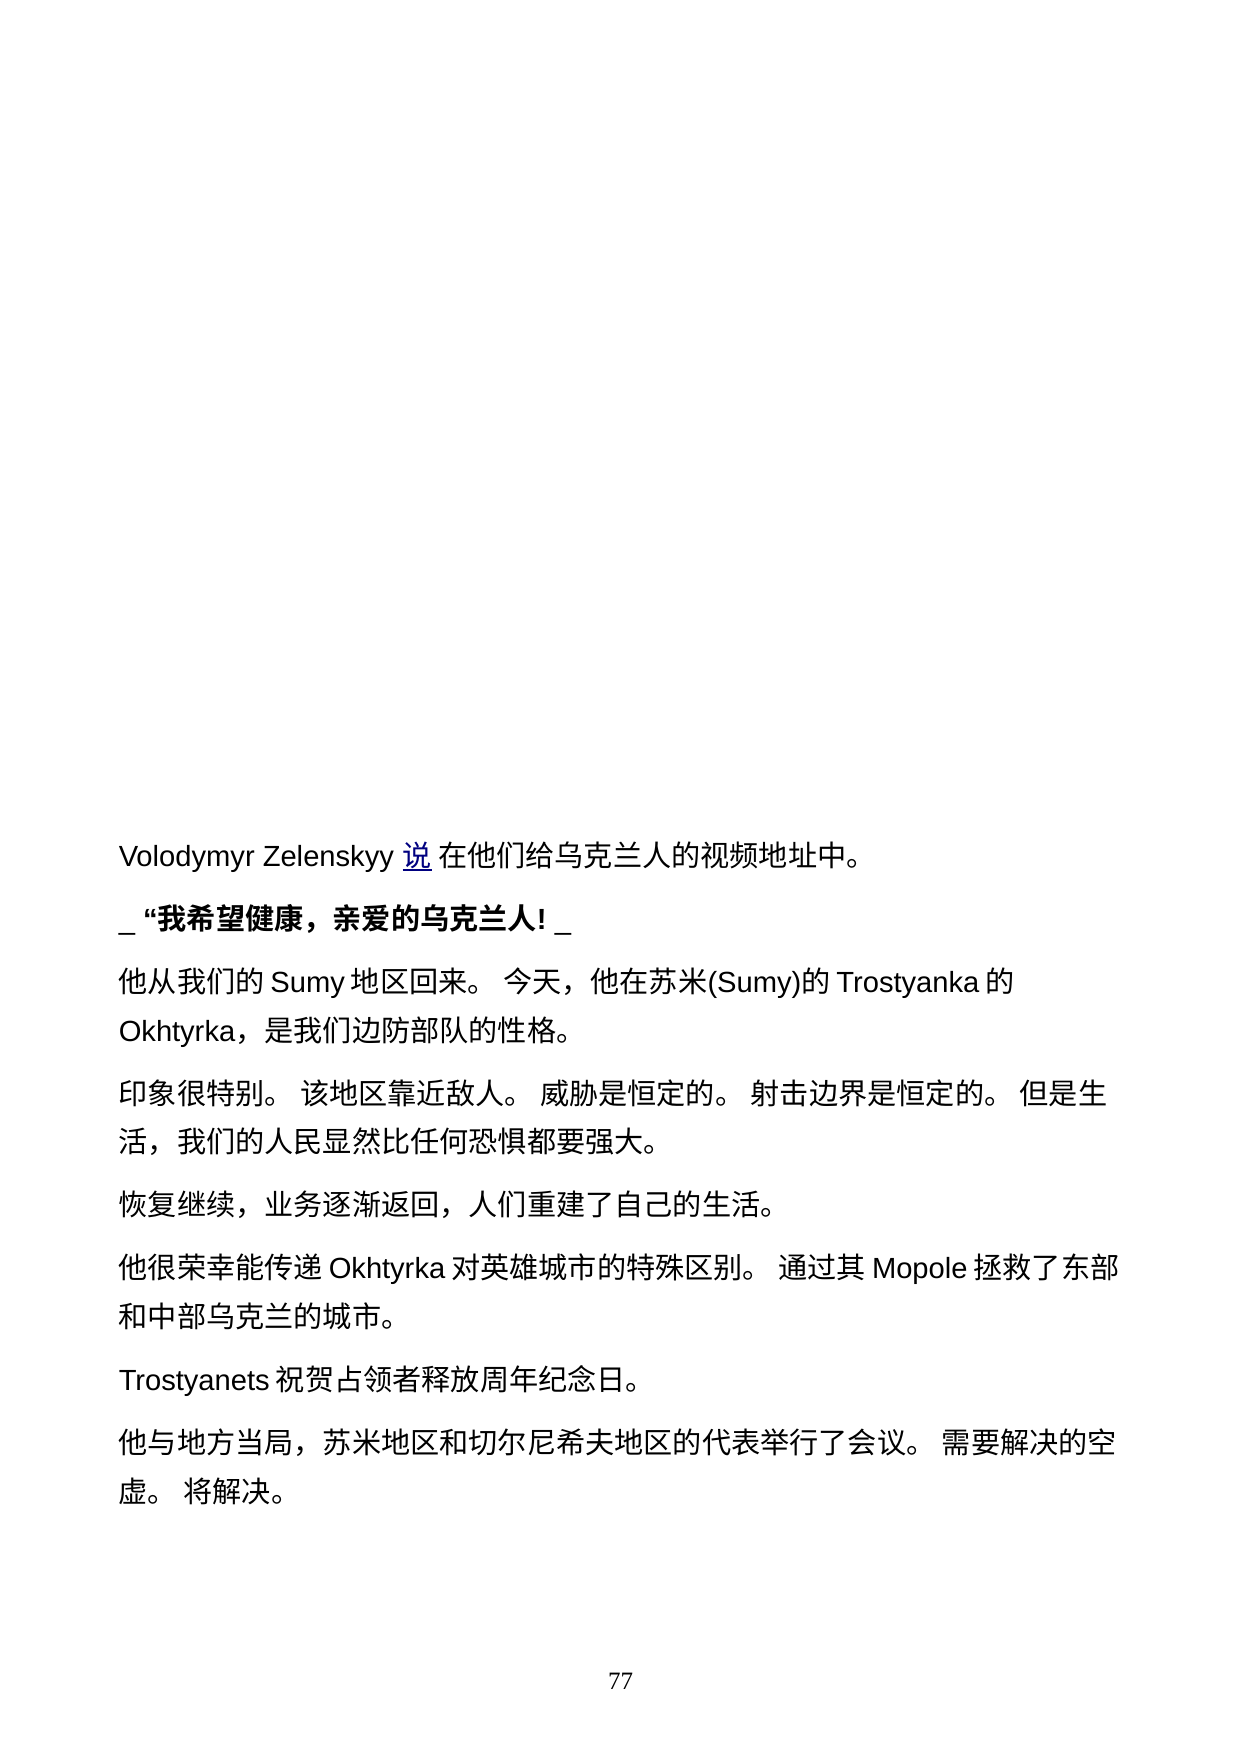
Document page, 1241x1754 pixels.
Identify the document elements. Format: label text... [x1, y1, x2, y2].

text Volodymyr Zelenskyy 说 在他们给乌克兰人的视频地址中。 [118, 118, 1122, 875]
text 他从我们的Sumy地区回来。 今天，他在苏米(Sumy)的Trostyanka的Okhtyrka，是我们边防部队的性格。 [118, 959, 1122, 1049]
text 恢复继续，业务逐渐返回，人们重建了自己的生活。 [118, 1182, 1122, 1224]
text 他与地方当局，苏米地区和切尔尼希夫地区的代表举行了会议。 需要解决的空虚。 将解决。 [118, 1420, 1122, 1511]
text 他很荣幸能传递Okhtyrka对英雄城市的特殊区别。 通过其Mopole拯救了东部和中部乌克兰的城市。 [118, 1245, 1122, 1336]
text _ “我希望健康，亲爱的乌克兰人! _ [118, 896, 1122, 938]
text 印象很特别。 该地区靠近敌人。 威胁是恒定的。 射击边界是恒定的。 但是生活，我们的人民显然比任何恐惧都要强大。 [118, 1070, 1122, 1161]
text Trostyanets祝贺占领者释放周年纪念日。 [118, 1357, 1122, 1399]
